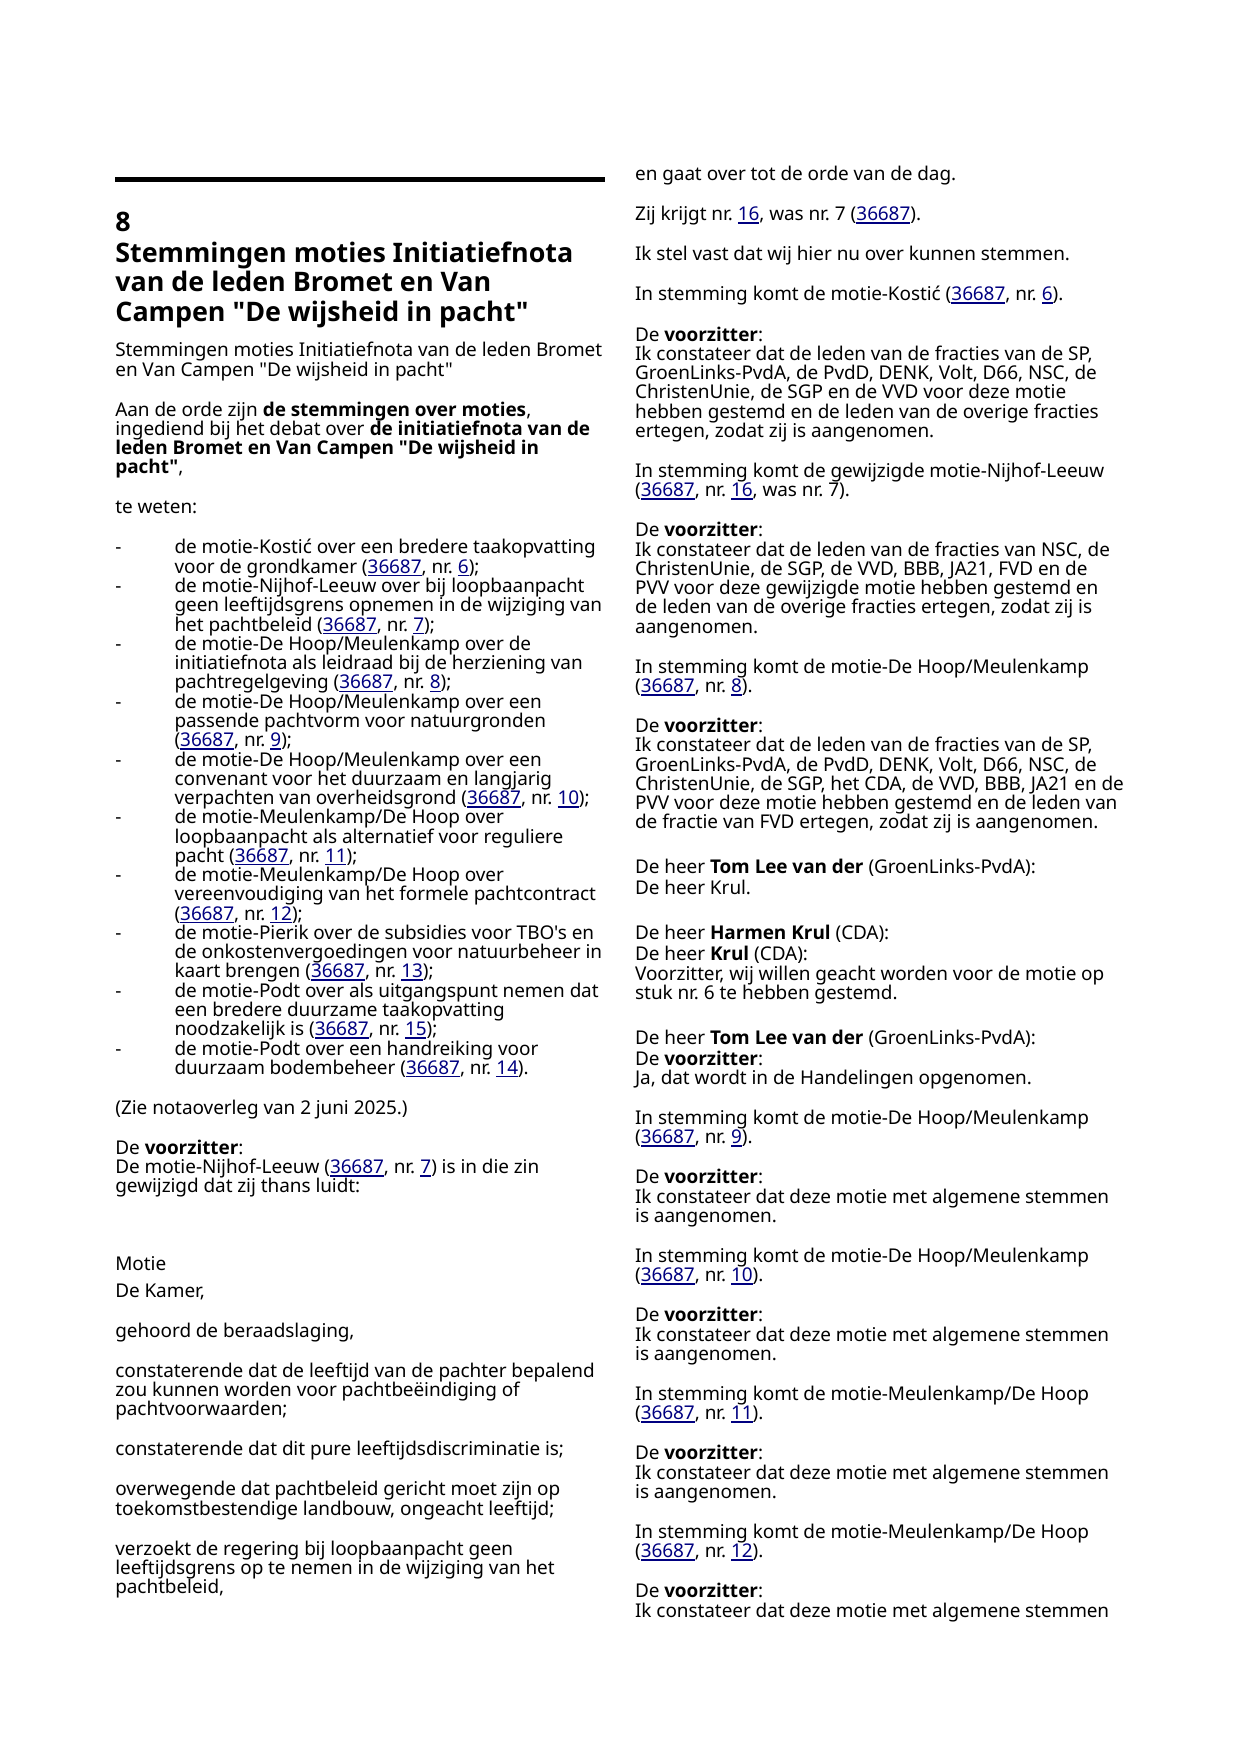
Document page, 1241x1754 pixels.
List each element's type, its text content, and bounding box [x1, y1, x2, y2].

list de motie-Podt over als uitgangspunt nemen dat een bredere duurzame taakopvatting noodzakelijk is (36687, nr. 15); [115, 982, 605, 1039]
text De motie-Nijhof-Leeuw (36687, nr. 7) is in die zin gewijzigd dat zij thans luidt: [115, 1158, 605, 1197]
text In stemming komt de motie-Kostić (36687, nr. 6). [635, 285, 1125, 305]
text Ik constateer dat de leden van de fracties van de SP, GroenLinks-PvdA, de PvdD, DENK, Volt, D66, NSC, de ChristenUnie, de SGP, het CDA, de VVD, BBB, JA21 en de PVV voor deze motie hebben gestemd en de leden van de fractie van FVD ertegen, zodat zij is aangenomen. [635, 736, 1125, 833]
text (Zie notaoverleg van 2 juni 2025.) [115, 1099, 605, 1118]
text De voorzitter: [635, 326, 1125, 345]
text De voorzitter: [115, 1139, 605, 1158]
text Ik stel vast dat wij hier nu over kunnen stemmen. [635, 245, 1125, 264]
text en gaat over tot de orde van de dag. [635, 165, 1125, 184]
text te weten: [115, 498, 605, 518]
text constaterende dat de leeftijd van de pachter bepalend zou kunnen worden voor pachtbeëindiging of pachtvoorwaarden; [115, 1362, 605, 1420]
text In stemming komt de motie-Meulenkamp/De Hoop (36687, nr. 12). [635, 1523, 1125, 1562]
text Ik constateer dat de leden van de fracties van de SP, GroenLinks-PvdA, de PvdD, DENK, Volt, D66, NSC, de ChristenUnie, de SGP en de VVD voor deze motie hebben gestemd en de leden van de overige fracties ertegen, zodat zij is aangenomen. [635, 345, 1125, 441]
list de motie-Meulenkamp/De Hoop over loopbaanpacht als alternatief voor reguliere pacht (36687, nr. 11); [115, 808, 605, 866]
list de motie-De Hoop/Meulenkamp over een passende pachtvorm voor natuurgronden (36687, nr. 9); [115, 693, 605, 751]
text Ik constateer dat deze motie met algemene stemmen is aangenomen. [635, 1188, 1125, 1226]
text De heer Tom Lee van der (GroenLinks-PvdA): [635, 854, 1125, 879]
text Ik constateer dat deze motie met algemene stemmen is aangenomen. [635, 1464, 1125, 1502]
list de motie-De Hoop/Meulenkamp over een convenant voor het duurzaam en langjarig verpachten van overheidsgrond (36687, nr. 10); [115, 751, 605, 808]
text Ja, dat wordt in de Handelingen opgenomen. [635, 1069, 1125, 1088]
list de motie-De Hoop/Meulenkamp over de initiatiefnota als leidraad bij de herziening van pachtregelgeving (36687, nr. 8); [115, 635, 605, 693]
text Stemmingen moties Initiatiefnota van de leden Bromet en Van Campen "De wijsheid in pacht" [115, 239, 605, 341]
list de motie-Podt over een handreiking voor duurzaam bodembeheer (36687, nr. 14). [115, 1039, 605, 1078]
text De Kamer, [115, 1282, 605, 1301]
text De voorzitter: [635, 1168, 1125, 1188]
text De voorzitter: [635, 717, 1125, 736]
list de motie-Nijhof-Leeuw over bij loopbaanpacht geen leeftijdsgrens opnemen in de wijziging van het pachtbeleid (36687, nr. 7); [115, 577, 605, 635]
text De voorzitter: [635, 1306, 1125, 1326]
text De voorzitter: [635, 521, 1125, 541]
text In stemming komt de motie-De Hoop/Meulenkamp (36687, nr. 9). [635, 1109, 1125, 1147]
text Voorzitter, wij willen geacht worden voor de motie op stuk nr. 6 te hebben gestemd. [635, 964, 1125, 1003]
text In stemming komt de motie-De Hoop/Meulenkamp (36687, nr. 8). [635, 658, 1125, 696]
text Aan de orde zijn de stemmingen over moties, ingediend bij het debat over de initiatiefnota van de leden Bromet en Van Campen "De wijsheid in pacht", [115, 401, 605, 478]
list de motie-Kostić over een bredere taakopvatting voor de grondkamer (36687, nr. 6); [115, 538, 605, 577]
text De heer Krul. [635, 879, 1125, 899]
text De voorzitter: [635, 1049, 1125, 1069]
text Ik constateer dat deze motie met algemene stemmen is aangenomen. [635, 1326, 1125, 1364]
text Ik constateer dat deze motie met algemene stemmen [635, 1602, 1125, 1621]
text In stemming komt de motie-Meulenkamp/De Hoop (36687, nr. 11). [635, 1385, 1125, 1423]
text In stemming komt de motie-De Hoop/Meulenkamp (36687, nr. 10). [635, 1247, 1125, 1286]
text Stemmingen moties Initiatiefnota van de leden Bromet en Van Campen "De wijsheid in pacht" [115, 341, 605, 380]
text verzoekt de regering bij loopbaanpacht geen leeftijdsgrens op te nemen in de wijziging van het pachtbeleid, [115, 1540, 605, 1597]
text gehoord de beraadslaging, [115, 1322, 605, 1341]
text De heer Tom Lee van der (GroenLinks-PvdA): [635, 1024, 1125, 1049]
text De voorzitter: [635, 1444, 1125, 1464]
text In stemming komt de gewijzigde motie-Nijhof-Leeuw (36687, nr. 16, was nr. 7). [635, 462, 1125, 501]
text 8 [115, 203, 605, 239]
text De voorzitter: [635, 1582, 1125, 1602]
text Motie [115, 1250, 605, 1276]
text constaterende dat dit pure leeftijdsdiscriminatie is; [115, 1440, 605, 1460]
list de motie-Pierik over de subsidies voor TBO's en de onkostenvergoedingen voor natuurbeheer in kaart brengen (36687, nr. 13); [115, 924, 605, 982]
text Ik constateer dat de leden van de fracties van NSC, de ChristenUnie, de SGP, de VVD, BBB, JA21, FVD en de PVV voor deze gewijzigde motie hebben gestemd en de leden van de overige fracties ertegen, zodat zij is aangenomen. [635, 541, 1125, 637]
text De heer Harmen Krul (CDA): [635, 919, 1125, 945]
text overwegende dat pachtbeleid gericht moet zijn op toekomstbestendige landbouw, ongeacht leeftijd; [115, 1480, 605, 1519]
text De heer Krul (CDA): [635, 945, 1125, 964]
text Zij krijgt nr. 16, was nr. 7 (36687). [635, 205, 1125, 224]
list de motie-Meulenkamp/De Hoop over vereenvoudiging van het formele pachtcontract (36687, nr. 12); [115, 866, 605, 924]
